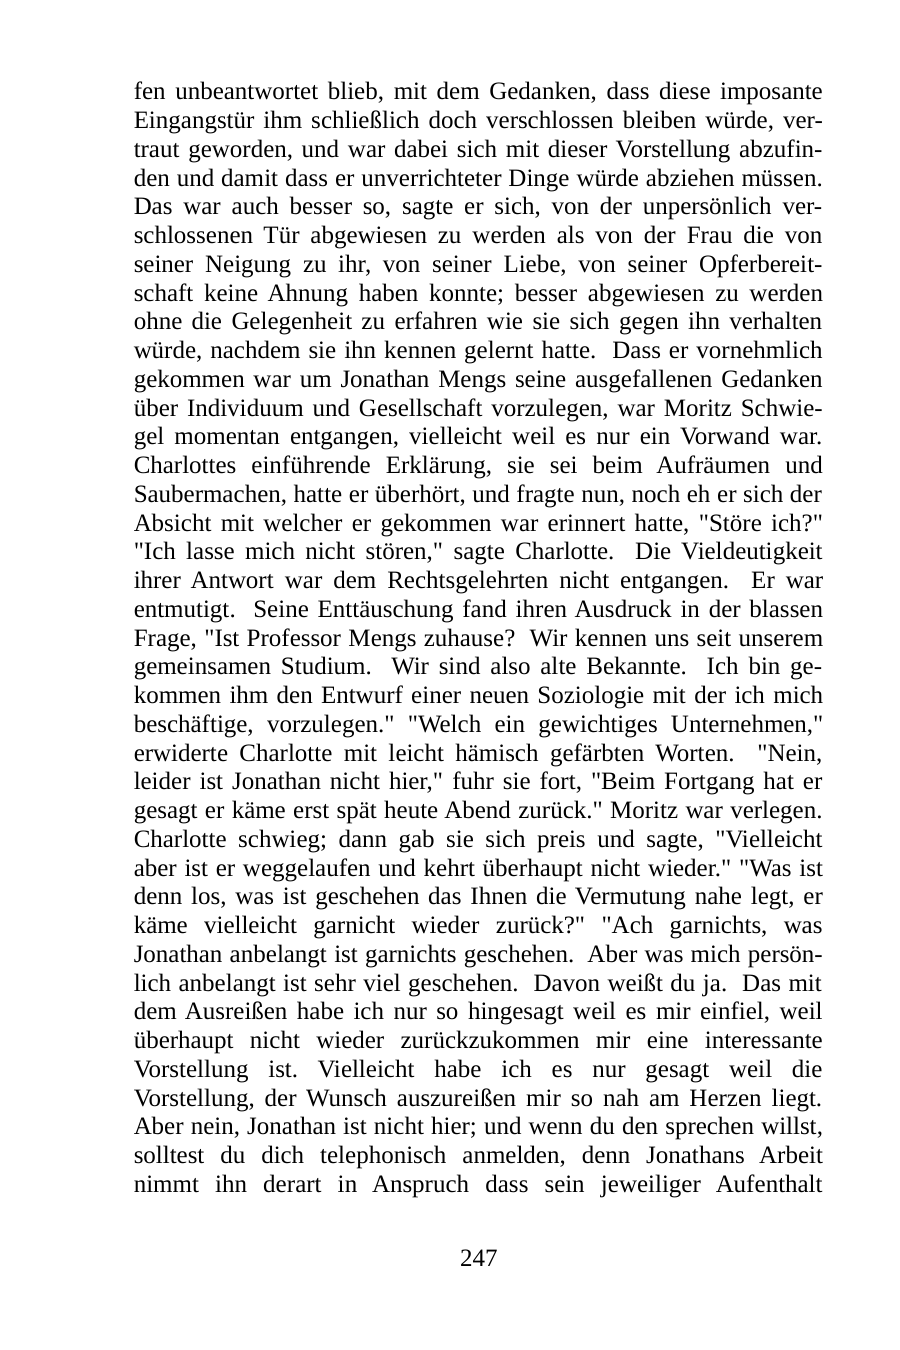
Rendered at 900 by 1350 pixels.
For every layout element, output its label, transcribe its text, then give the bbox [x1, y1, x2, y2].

text fen unbeantwortet blieb, mit dem Gedanken, dass diese imposante Eingangstür ihm schließlich doch verschlossen bleiben würde, ver-traut geworden, und war dabei sich mit dieser Vorstellung abzufin-den und damit dass er unverrichteter Dinge würde abziehen müssen. Das war auch besser so, sagte er sich, von der unpersönlich ver-schlossenen Tür abgewiesen zu werden als von der Frau die von seiner Neigung zu ihr, von seiner Liebe, von seiner Opferbereit-schaft keine Ahnung haben konnte; besser abgewiesen zu werden ohne die Gelegenheit zu erfahren wie sie sich gegen ihn verhalten würde, nachdem sie ihn kennen gelernt hatte. Dass er vornehmlich gekommen war um Jonathan Mengs seine ausgefallenen Gedanken über Individuum und Gesellschaft vorzulegen, war Moritz Schwie-gel momentan entgangen, vielleicht weil es nur ein Vorwand war. Charlottes einführende Erklärung, sie sei beim Aufräumen und Saubermachen, hatte er überhört, und fragte nun, noch eh er sich der Absicht mit welcher er gekommen war erinnert hatte, "Störe ich?" "Ich lasse mich nicht stören," sagte Charlotte. Die Vieldeutigkeit ihrer Antwort war dem Rechtsgelehrten nicht entgangen. Er war entmutigt. Seine Enttäuschung fand ihren Ausdruck in der blassen Frage, "Ist Professor Mengs zuhause? Wir kennen uns seit unserem gemeinsamen Studium. Wir sind also alte Bekannte. Ich bin ge-kommen ihm den Entwurf einer neuen Soziologie mit der ich mich beschäftige, vorzulegen." "Welch ein gewichtiges Unternehmen," erwiderte Charlotte mit leicht hämisch gefärbten Worten. "Nein, leider ist Jonathan nicht hier," fuhr sie fort, "Beim Fortgang hat er gesagt er käme erst spät heute Abend zurück." Moritz war verlegen. Charlotte schwieg; dann gab sie sich preis und sagte, "Vielleicht aber ist er weggelaufen und kehrt überhaupt nicht wieder." "Was ist denn los, was ist geschehen das Ihnen die Vermutung nahe legt, er käme vielleicht garnicht wieder zurück?" "Ach garnichts, was Jonathan anbelangt ist garnichts geschehen. Aber was mich persön-lich anbelangt ist sehr viel geschehen. Davon weißt du ja. Das mit dem Ausreißen habe ich nur so hingesagt weil es mir einfiel, weil überhaupt nicht wieder zurückzukommen mir eine interessante Vorstellung ist. Vielleicht habe ich es nur gesagt weil die Vorstellung, der Wunsch auszureißen mir so nah am Herzen liegt. Aber nein, Jonathan ist nicht hier; und wenn du den sprechen willst, solltest du dich telephonisch anmelden, denn Jonathans Arbeit nimmt ihn derart in Anspruch dass sein jeweiliger Aufenthalt [133, 76, 823, 1198]
